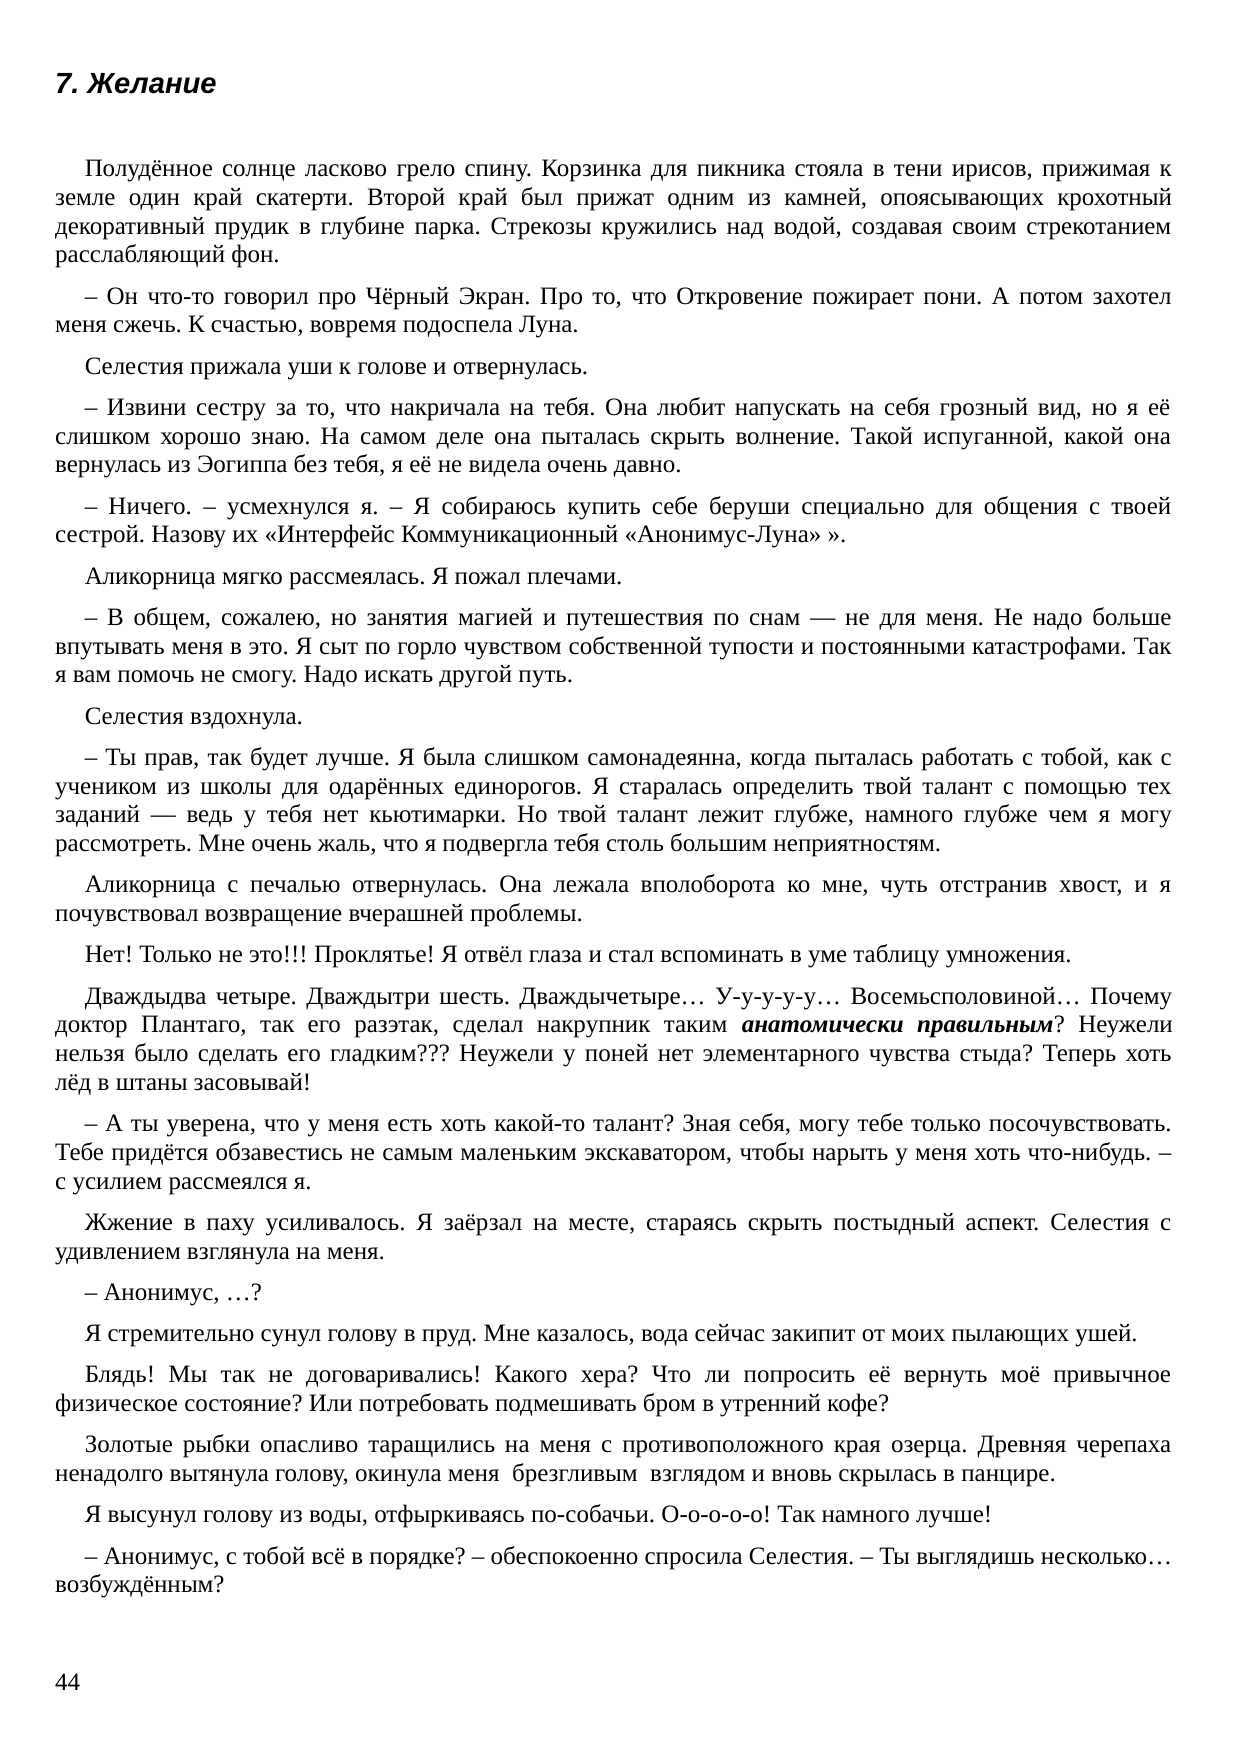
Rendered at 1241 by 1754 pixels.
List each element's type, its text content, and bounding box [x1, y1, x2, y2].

text – А ты уверена, что у меня есть хоть какой-то талант? Зная себя, могу тебе только посочувствовать. Тебе придётся обзавестись не самым маленьким экскаватором, чтобы нарыть у меня хоть что-нибудь. – с усилием рассмеялся я. [55, 1108, 1173, 1194]
text Нет! Только не это!!! Проклятье! Я отвёл глаза и стал вспоминать в уме таблицу умножения. [55, 939, 1173, 968]
text – В общем, сожалею, но занятия магией и путешествия по снам — не для меня. Не надо больше впутывать меня в это. Я сыт по горло чувством собственной тупости и постоянными катастрофами. Так я вам помочь не смогу. Надо искать другой путь. [55, 602, 1173, 688]
text Золотые рыбки опасливо таращились на меня с противоположного края озерца. Древняя черепаха ненадолго вытянула голову, окинула меня брезгливым взглядом и вновь скрылась в панцире. [55, 1429, 1173, 1487]
text Селестия вздохнула. [55, 701, 1173, 729]
text – Ты прав, так будет лучше. Я была слишком самонадеянна, когда пыталась работать с тобой, как с учеником из школы для одарённых единорогов. Я старалась определить твой талант с помощью тех заданий — ведь у тебя нет кьютимарки. Но твой талант лежит глубже, намного глубже чем я могу рассмотреть. Мне очень жаль, что я подвергла тебя столь большим неприятностям. [55, 742, 1173, 857]
text Полудённое солнце ласково грело спину. Корзинка для пикника стояла в тени ирисов, прижимая к земле один край скатерти. Второй край был прижат одним из камней, опоясывающих крохотный декоративный прудик в глубине парка. Стрекозы кружились над водой, создавая своим стрекотанием расслабляющий фон. [55, 153, 1173, 268]
text Блядь! Мы так не договаривались! Какого хера? Что ли попросить её вернуть моё привычное физическое состояние? Или потребовать подмешивать бром в утренний кофе? [55, 1359, 1173, 1417]
text – Он что-то говорил про Чёрный Экран. Про то, что Откровение пожирает пони. А потом захотел меня сжечь. К счастью, вовремя подоспела Луна. [55, 281, 1173, 338]
subtitle 7. Желание [55, 66, 1173, 99]
text Селестия прижала уши к голове и отвернулась. [55, 351, 1173, 379]
text Аликорница мягко рассмеялась. Я пожал плечами. [55, 561, 1173, 589]
text Я высунул голову из воды, отфыркиваясь по-собачьи. О-о-о-о-о! Так намного лучше! [55, 1499, 1173, 1528]
text – Анонимус, с тобой всё в порядке? – обеспокоенно спросила Селестия. – Ты выглядишь несколько… возбуждённым? [55, 1541, 1173, 1598]
text – Извини сестру за то, что накричала на тебя. Она любит напускать на себя грозный вид, но я её слишком хорошо знаю. На самом деле она пыталась скрыть волнение. Такой испуганной, какой она вернулась из Эогиппа без тебя, я её не видела очень давно. [55, 392, 1173, 478]
text – Анонимус, …? [55, 1277, 1173, 1306]
text Жжение в паху усиливалось. Я заёрзал на месте, стараясь скрыть постыдный аспект. Селестия с удивлением взглянула на меня. [55, 1207, 1173, 1264]
text – Ничего. – усмехнулся я. – Я собираюсь купить себе беруши специально для общения с твоей сестрой. Назову их «Интерфейс Коммуникационный «Анонимус-Луна» ». [55, 491, 1173, 548]
text Аликорница с печалью отвернулась. Она лежала вполоборота ко мне, чуть отстранив хвост, и я почувствовал возвращение вчерашней проблемы. [55, 869, 1173, 927]
text Дваждыдва четыре. Дваждытри шесть. Дваждычетыре… У-у-у-у-у… Восемьсполовиной… Почему доктор Плантаго, так его разэтак, сделал накрупник таким анатомически правильным? Неужели нельзя было сделать его гладким??? Неужели у поней нет элементарного чувства стыда? Теперь хоть лёд в штаны засовывай! [55, 981, 1173, 1096]
text Я стремительно сунул голову в пруд. Мне казалось, вода сейчас закипит от моих пылающих ушей. [55, 1318, 1173, 1347]
